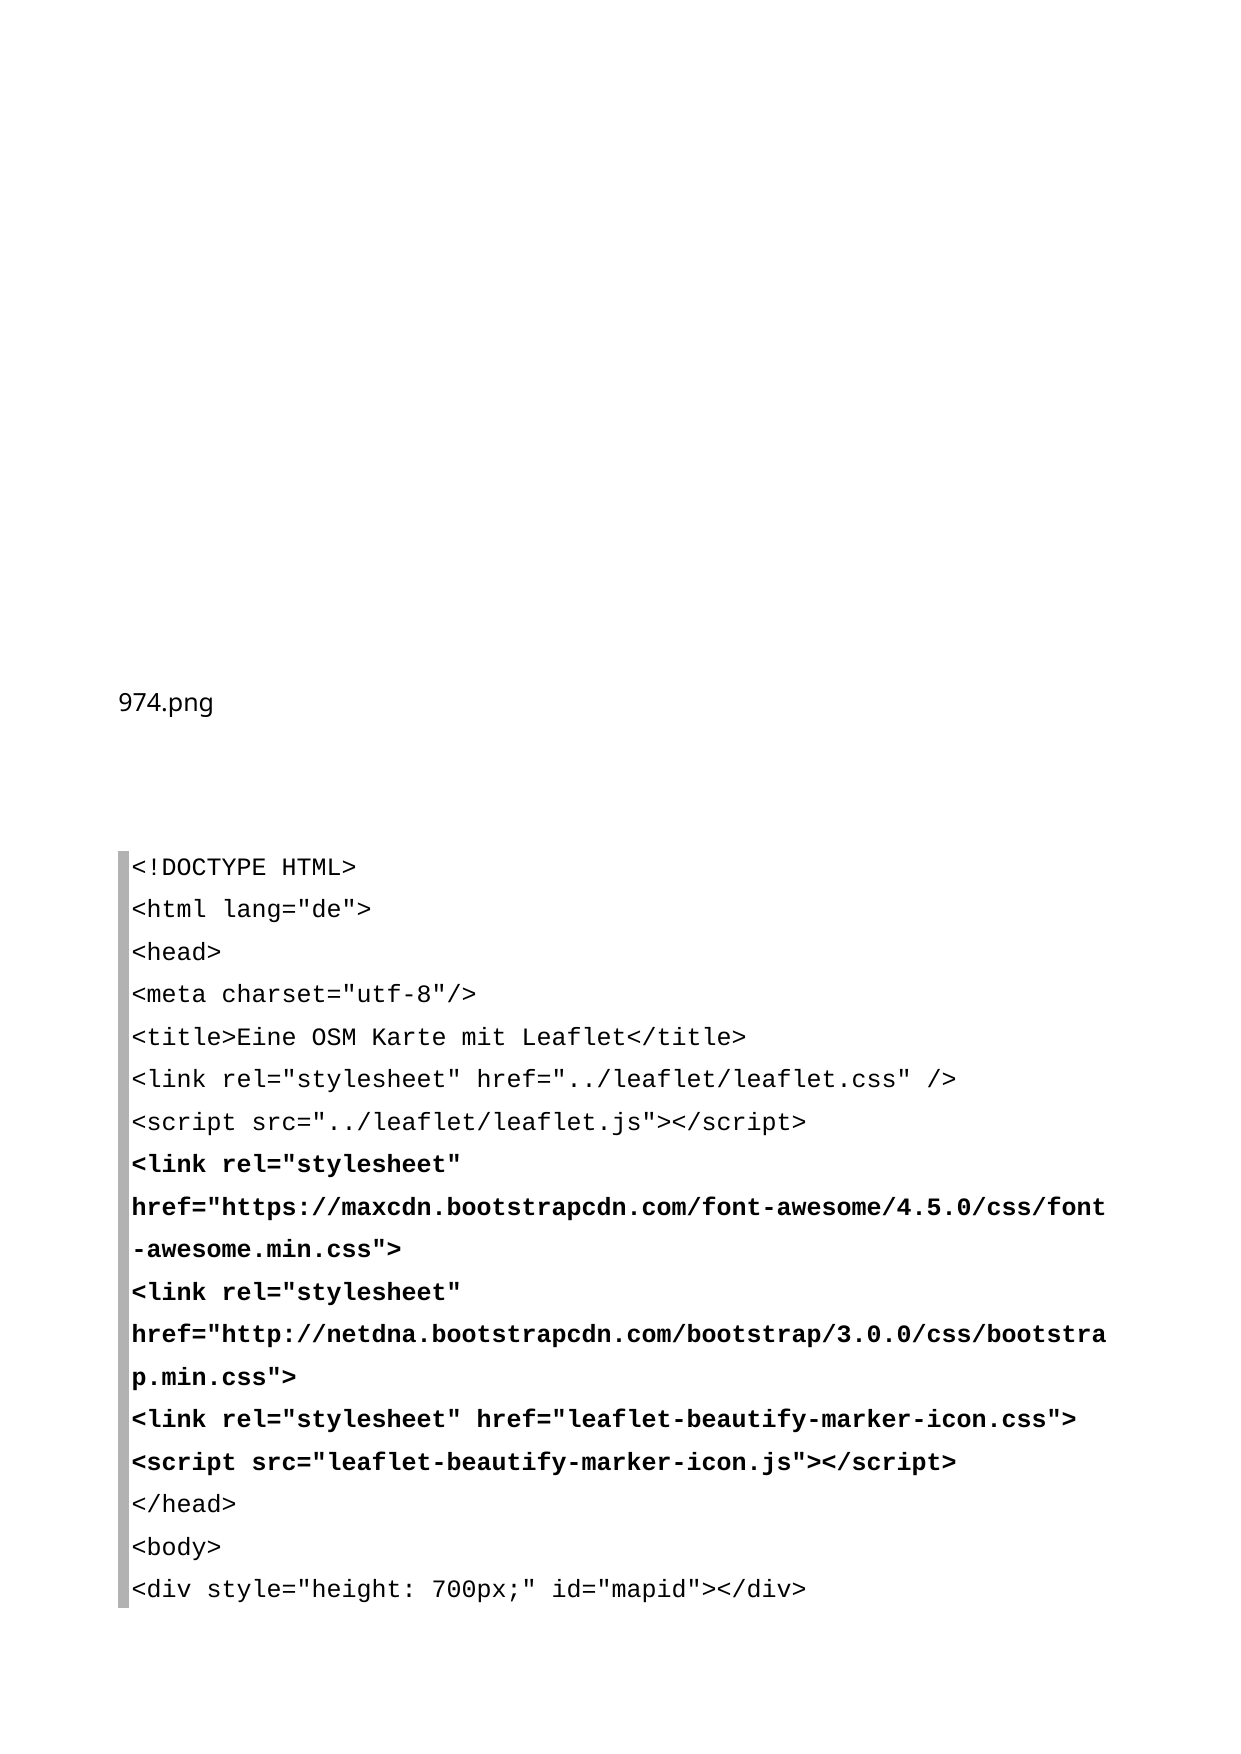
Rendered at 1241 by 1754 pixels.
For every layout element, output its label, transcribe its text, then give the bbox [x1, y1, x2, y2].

text <html lang="de"> [129, 894, 1122, 925]
text <!DOCTYPE HTML> [129, 851, 1122, 883]
text 974.png [118, 685, 1122, 719]
text <meta charset="utf-8"/> [129, 979, 1122, 1010]
text <div style="height: 700px;" id="mapid"></div> [129, 1574, 1122, 1608]
text <body> [129, 1531, 1122, 1563]
text <script src="leaflet-beautify-marker-icon.js"></script> [129, 1446, 1122, 1478]
text </head> [129, 1489, 1122, 1520]
text <link rel="stylesheet" href="https://maxcdn.bootstrapcdn.com/font-awesome/4.5.0/css/font-awesome.min.css"> [129, 1149, 1122, 1265]
text <link rel="stylesheet" href="../leaflet/leaflet.css" /> [129, 1064, 1122, 1095]
text <link rel="stylesheet" href="http://netdna.bootstrapcdn.com/bootstrap/3.0.0/css/bootstrap.min.css"> [129, 1276, 1122, 1393]
text <link rel="stylesheet" href="leaflet-beautify-marker-icon.css"> [129, 1404, 1122, 1435]
text <title>Eine OSM Karte mit Leaflet</title> [129, 1021, 1122, 1053]
text <head> [129, 936, 1122, 968]
text <script src="../leaflet/leaflet.js"></script> [129, 1106, 1122, 1138]
